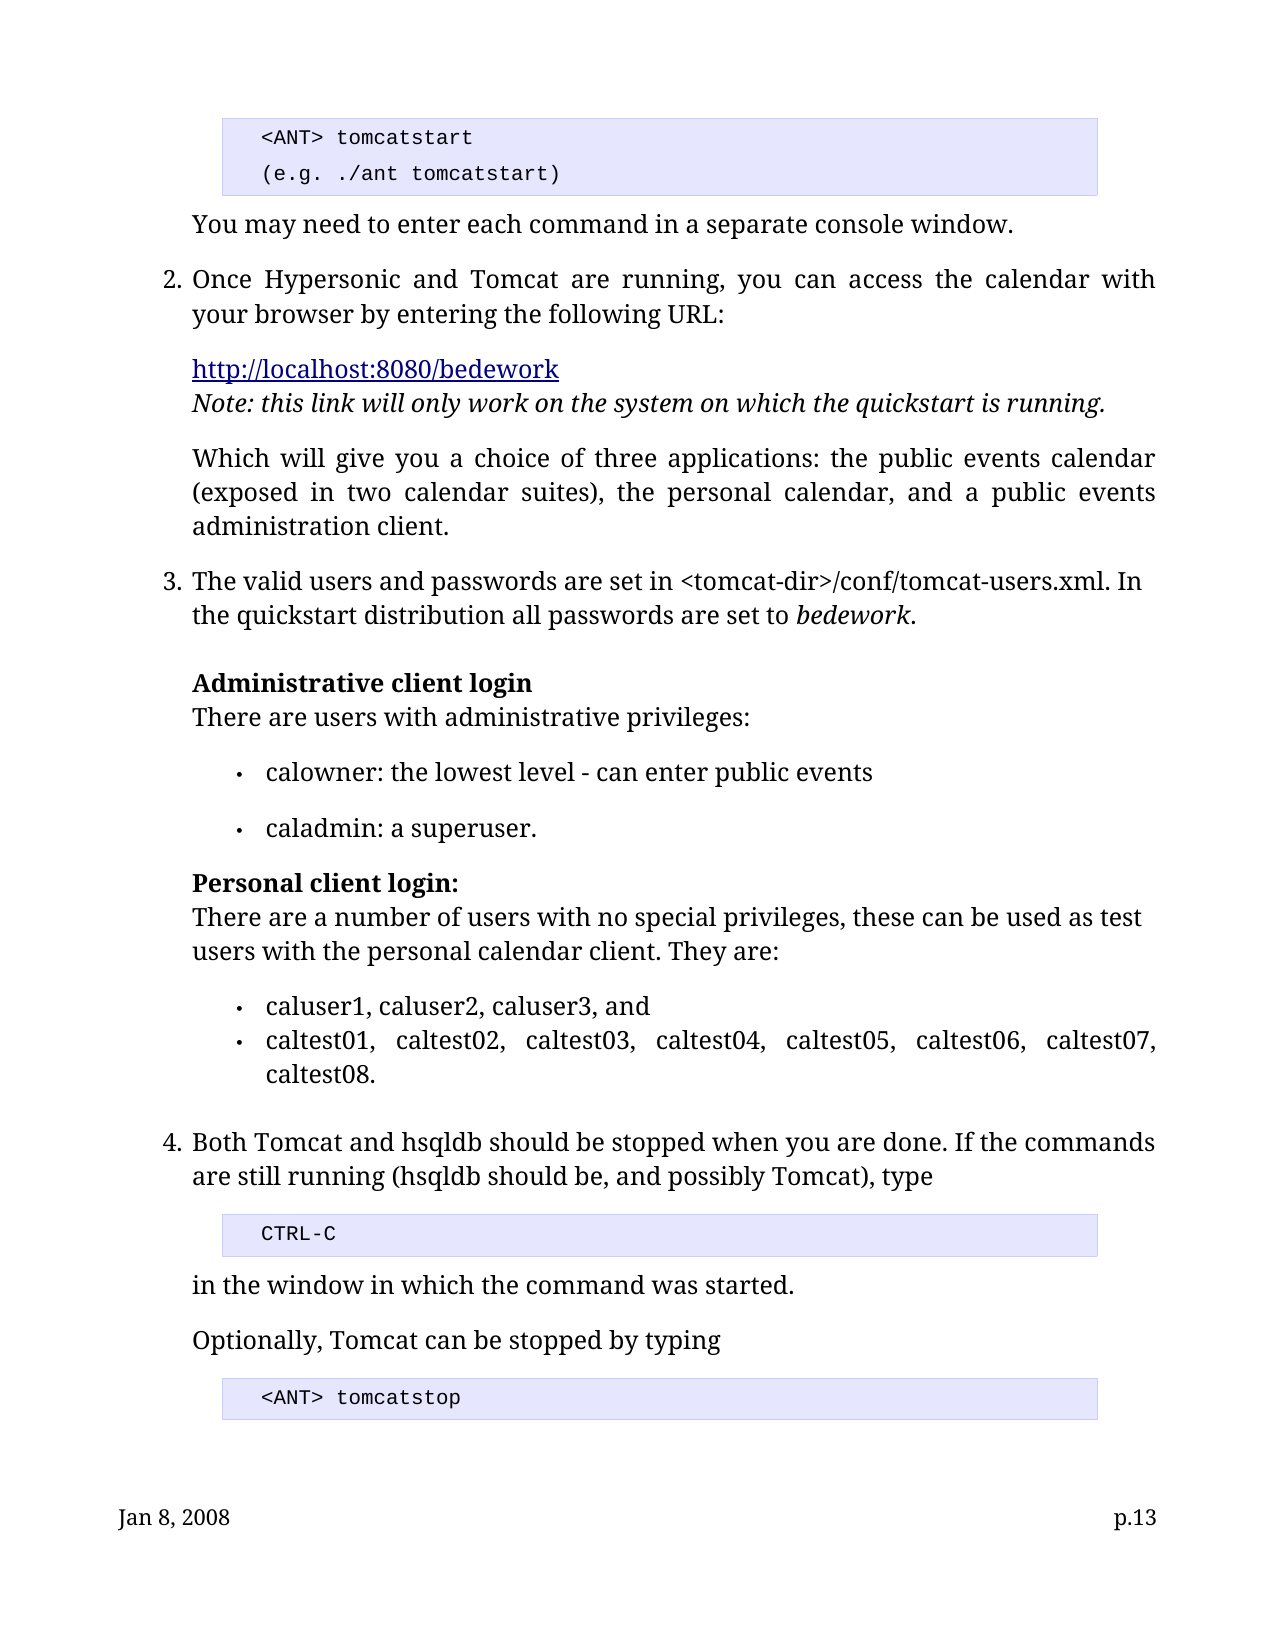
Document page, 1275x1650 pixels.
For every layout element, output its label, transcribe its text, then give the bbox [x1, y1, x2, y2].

list http://localhost:8080/bedework Note: this link will only work on the system on which the quickstart is running. [162, 351, 1157, 419]
list Personal client login: There are a number of users with no special privileges, these can be used as test users with the personal calendar client. They are: [162, 865, 1157, 967]
list caladmin: a superuser. [236, 810, 1157, 844]
list Optionally, Tomcat can be stopped by typing [162, 1323, 1157, 1357]
list <ANT> tomcatstop [223, 1379, 1097, 1419]
list caluser1, caluser2, caluser3, and [236, 988, 1157, 1023]
list You may need to enter each command in a separate console window. [162, 207, 1157, 241]
list Once Hypersonic and Tomcat are running, you can access the calendar with your browser by entering the following URL: [162, 262, 1157, 330]
list in the window in which the command was started. [162, 1267, 1157, 1302]
list Both Tomcat and hsqldb should be stopped when you are done. If the commands are still running (hsqldb should be, and possibly Tomcat), type [162, 1125, 1157, 1193]
list CTRL-C [223, 1215, 1097, 1256]
list caltest01, caltest02, caltest03, caltest04, caltest05, caltest06, caltest07, caltest08. [236, 1023, 1157, 1091]
list Which will give you a choice of three applications: the public events calendar (exposed in two calendar suites), the personal calendar, and a public events administration client. [162, 441, 1157, 543]
list The valid users and passwords are set in <tomcat-dir>/conf/tomcat-users.xml. In the quickstart distribution all passwords are set to bedework. Administrative client login There are users with administrative privileges: [162, 564, 1157, 734]
list <ANT> tomcatstart (e.g. ./ant tomcatstart) [223, 119, 1097, 195]
list calowner: the lowest level - can enter public events [236, 755, 1157, 789]
